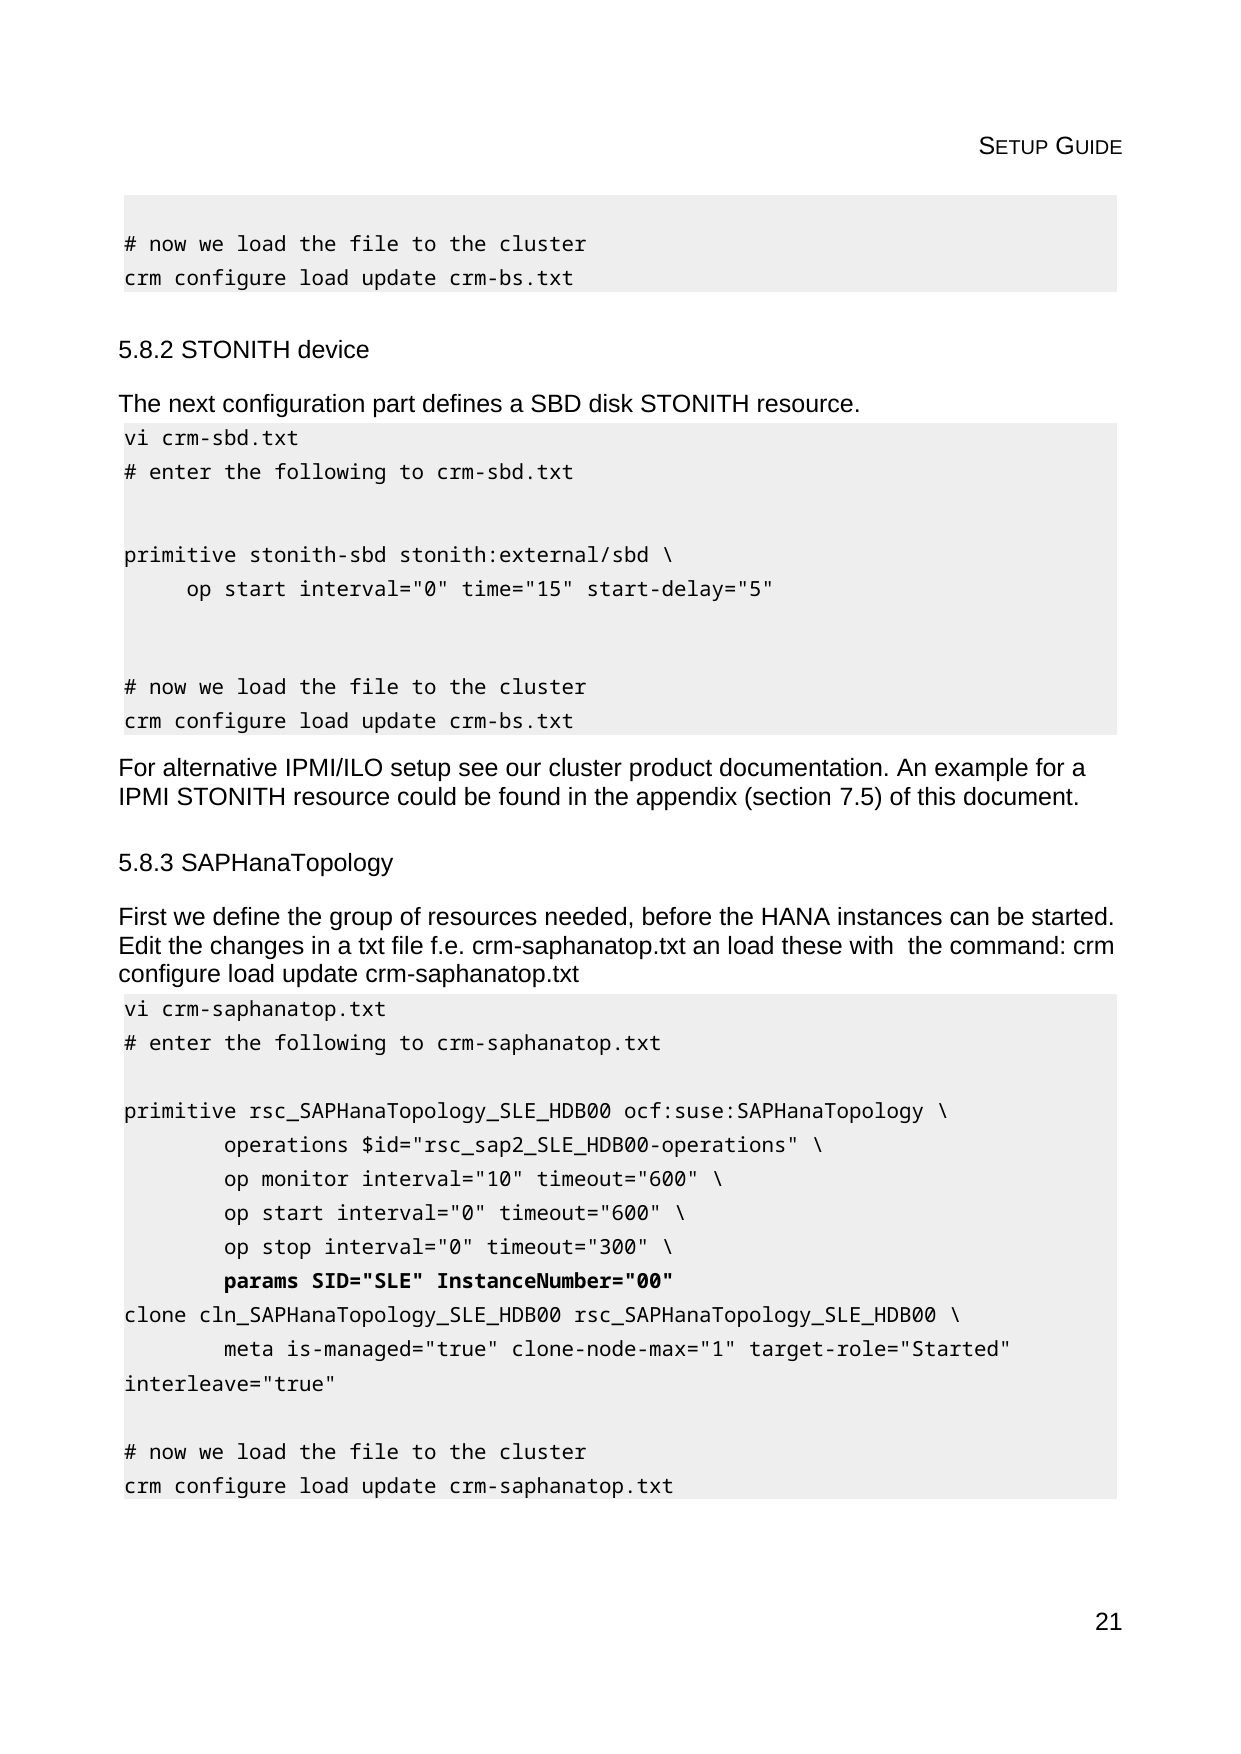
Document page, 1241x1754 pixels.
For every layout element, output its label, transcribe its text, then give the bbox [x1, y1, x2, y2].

table_header vi crm-saphanatop.txt # enter the following to crm-saphanatop.txt primitive rsc_SAPHanaTopology_SLE_HDB00 ocf:suse:SAPHanaTopology \ operations $id="rsc_sap2_SLE_HDB00-operations" \ op monitor interval="10" timeout="600" \ op start interval="0" timeout="600" \ op stop interval="0" timeout="300" \ params SID="SLE" InstanceNumber="00" clone cln_SAPHanaTopology_SLE_HDB00 rsc_SAPHanaTopology_SLE_HDB00 \ meta is-managed="true" clone-node-max="1" target-role="Started" interleave="true" # now we load the file to the cluster crm configure load update crm-saphanatop.txt [118, 988, 1122, 1505]
text First we define the group of resources needed, before the HANA instances can be started. [118, 902, 1122, 931]
subtitle STONITH device [118, 335, 1122, 364]
subtitle SAPHanaTopology [118, 848, 1122, 877]
text The next configuration part defines a SBD disk STONITH resource. [118, 389, 1122, 417]
text For alternative IPMI/ILO setup see our cluster product documentation. An example for a IPMI STONITH resource could be found in the appendix (section 7.5) of this document. [118, 753, 1122, 811]
table_header vi crm-sbd.txt # enter the following to crm-sbd.txt primitive stonith-sbd stonith:external/sbd \ op start interval="0" time="15" start-delay="5" # now we load the file to the cluster crm configure load update crm-bs.txt [118, 418, 1122, 741]
table_header # now we load the file to the cluster crm configure load update crm-bs.txt [118, 189, 1122, 297]
text Edit the changes in a txt file f.e. crm-saphanatop.txt an load these with the command: crm configure load update crm-saphanatop.txt [118, 931, 1122, 988]
